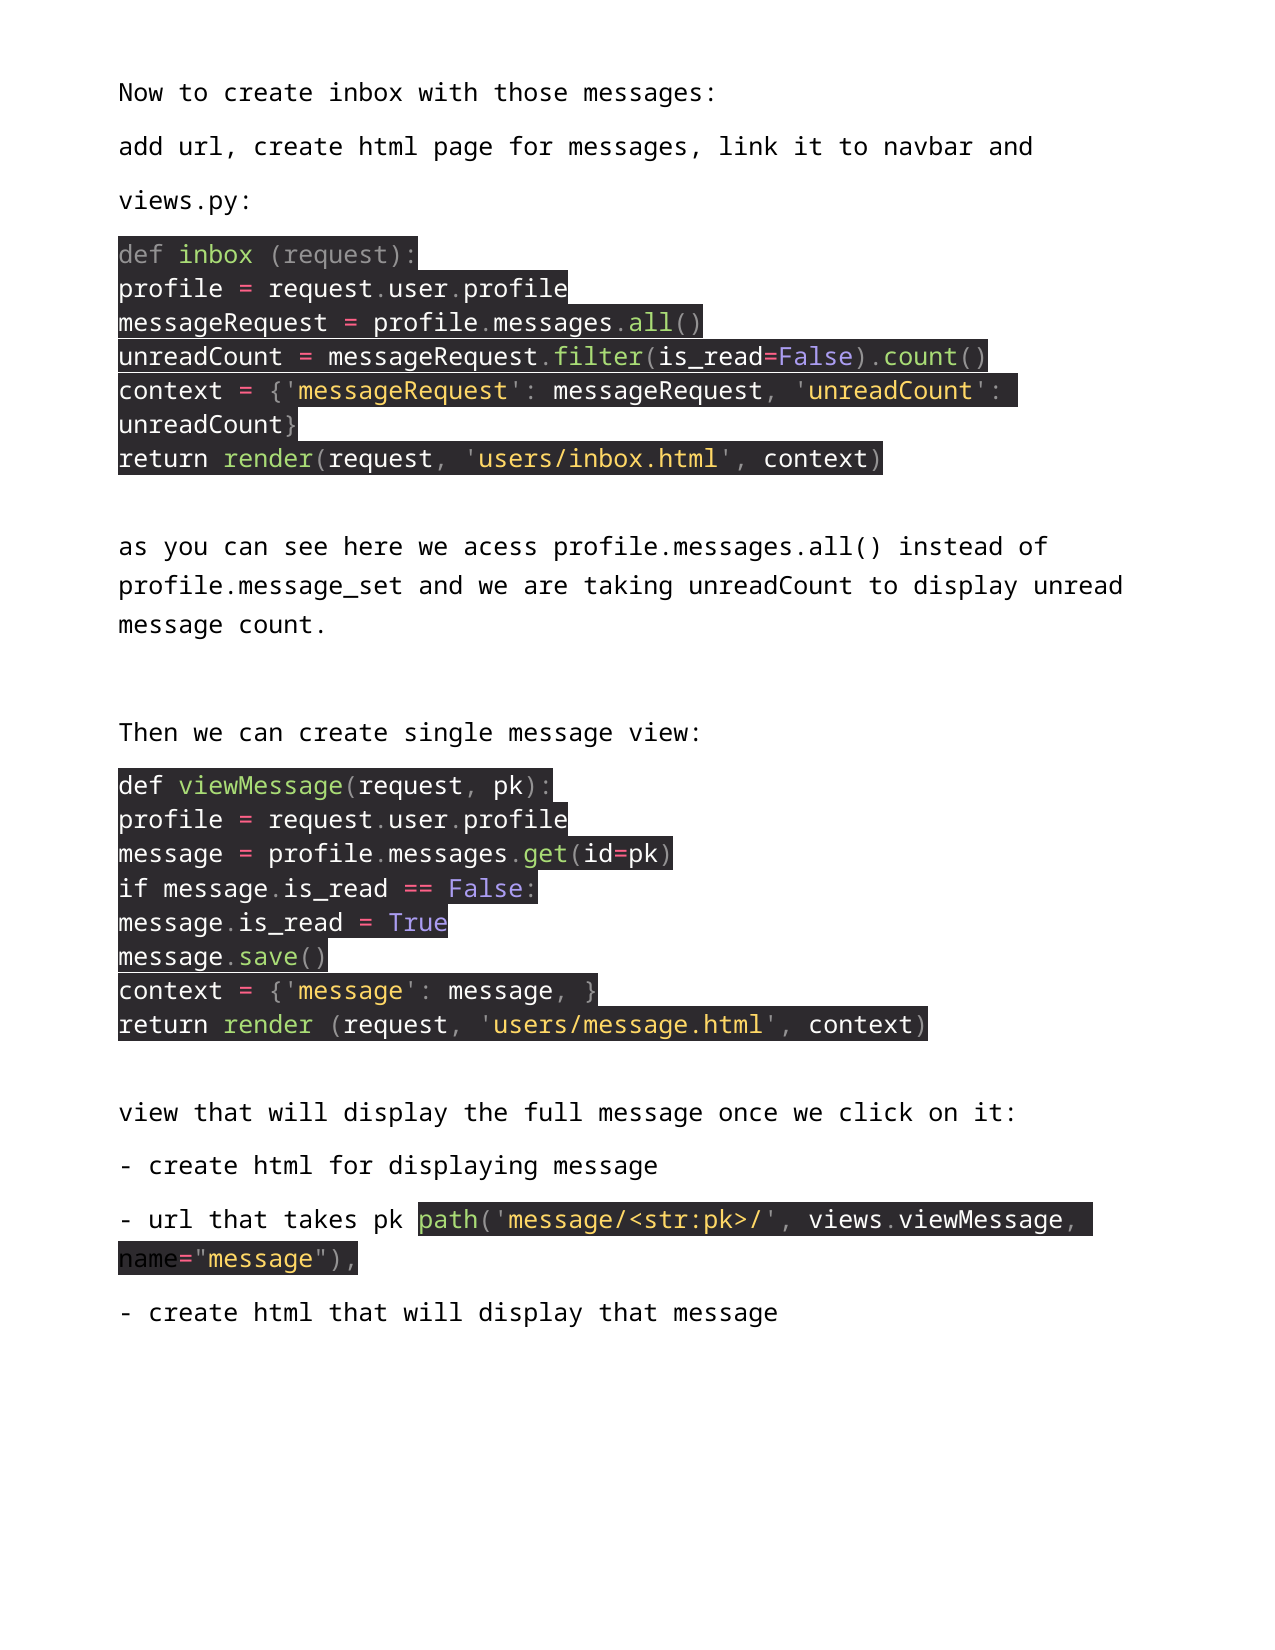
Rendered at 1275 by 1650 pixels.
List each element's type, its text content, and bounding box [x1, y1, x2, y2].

text views.py: [118, 182, 1157, 217]
text context = {'messageRequest': messageRequest, 'unreadCount': unreadCount} [118, 372, 1157, 441]
text def inbox (request): [118, 236, 1157, 270]
text messageRequest = profile.messages.all() [118, 304, 1157, 338]
text message = profile.messages.get(id=pk) [118, 836, 1157, 870]
text as you can see here we acess profile.messages.all() instead of profile.message_set and we are taking unreadCount to display unread message count. [118, 528, 1157, 641]
text Then we can create single message view: [118, 714, 1157, 748]
text context = {'message': message, } [118, 972, 1157, 1006]
text - url that takes pk path('message/<str:pk>/', views.viewMessage, name="message"), [118, 1202, 1157, 1275]
text if message.is_read == False: [118, 870, 1157, 904]
text - create html for displaying message [118, 1148, 1157, 1182]
text view that will display the full message once we click on it: [118, 1094, 1157, 1128]
text add url, create html page for messages, link it to navbar and [118, 129, 1157, 163]
text Now to create inbox with those messages: [118, 75, 1157, 109]
text - create html that will display that message [118, 1295, 1157, 1329]
text profile = request.user.profile [118, 802, 1157, 836]
text return render (request, 'users/message.html', context) [118, 1006, 1157, 1041]
text unreadCount = messageRequest.filter(is_read=False).count() [118, 338, 1157, 372]
text profile = request.user.profile [118, 270, 1157, 304]
text message.is_read = True [118, 904, 1157, 938]
text return render(request, 'users/inbox.html', context) [118, 441, 1157, 475]
text def viewMessage(request, pk): [118, 768, 1157, 802]
text message.save() [118, 938, 1157, 972]
